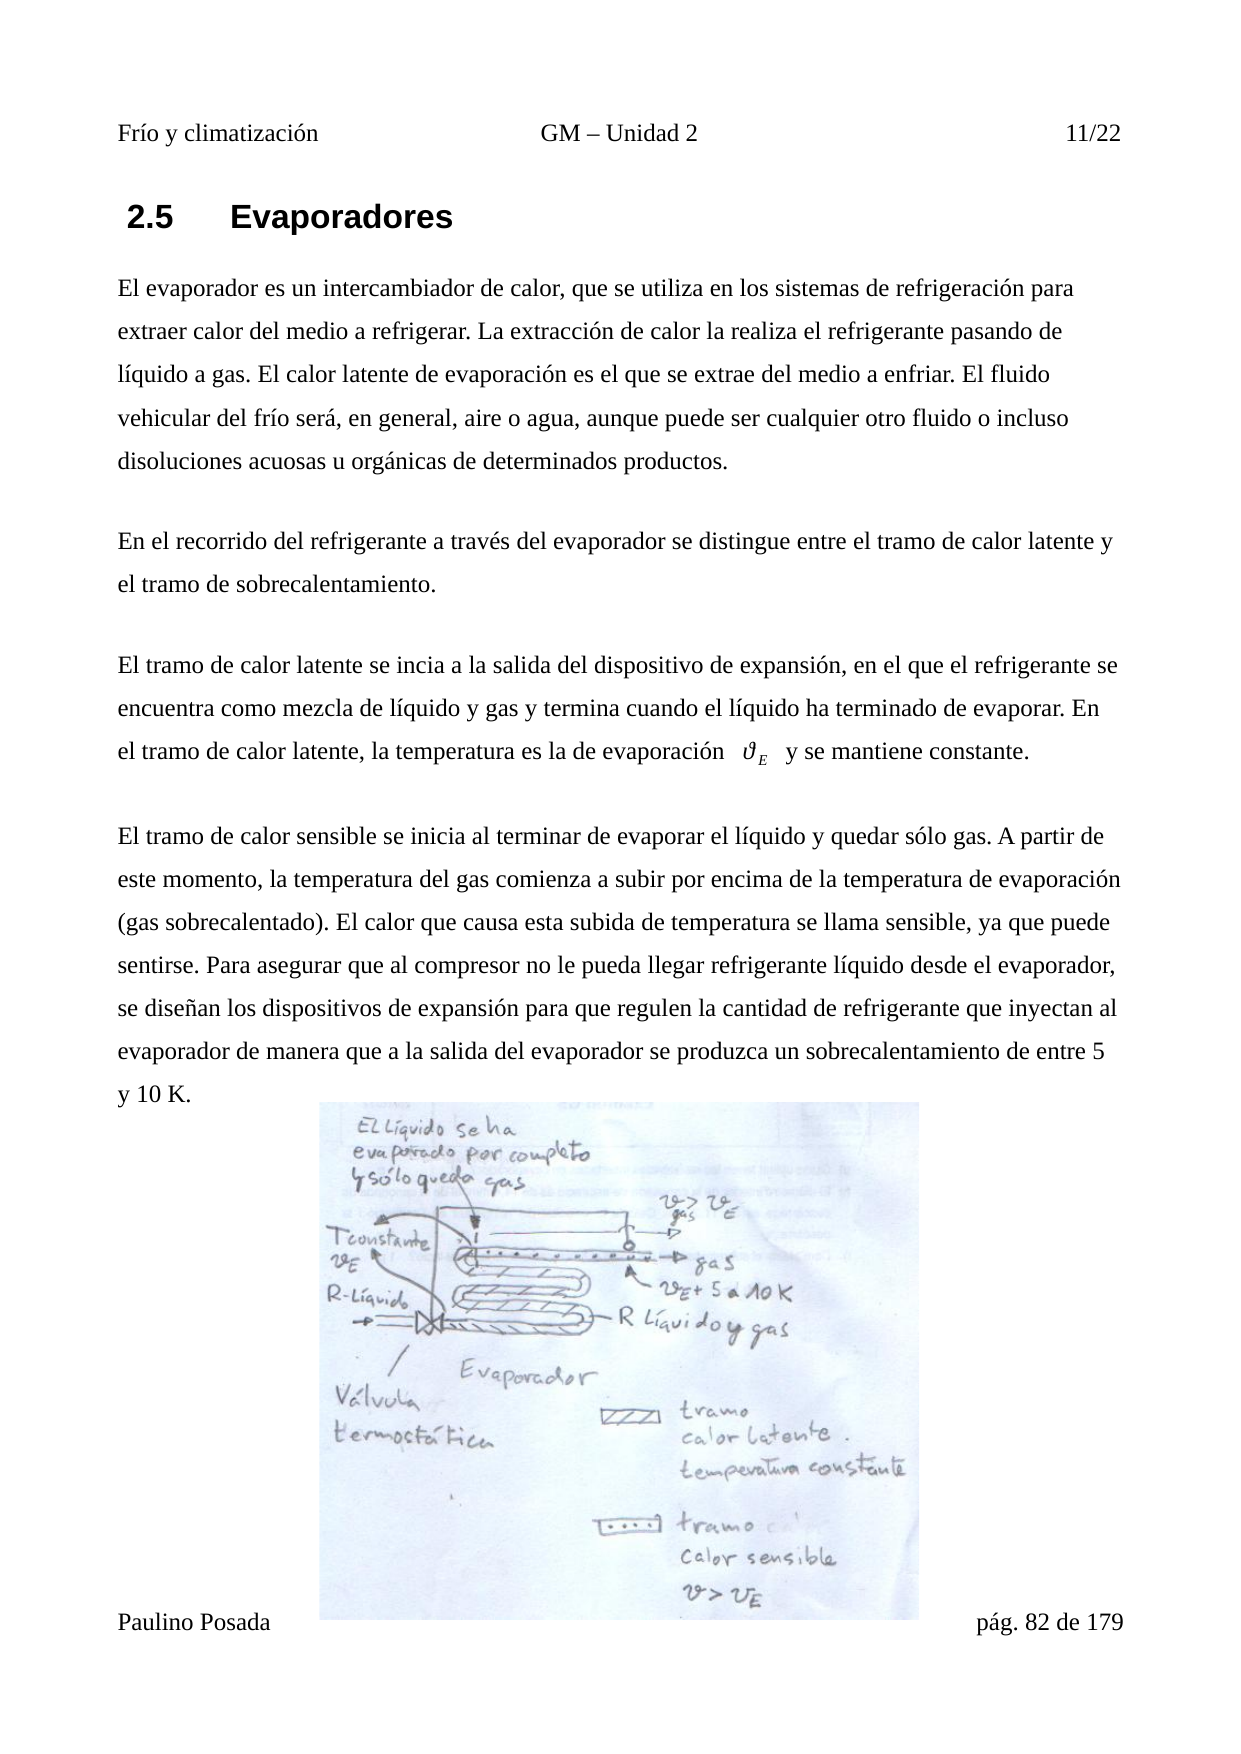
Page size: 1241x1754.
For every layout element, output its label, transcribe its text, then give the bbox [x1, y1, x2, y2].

text En el recorrido del refrigerante a través del evaporador se distingue entre el tramo de calor latente y el tramo de sobrecalentamiento. [117, 526, 1123, 598]
text El tramo de calor sensible se inicia al terminar de evaporar el líquido y quedar sólo gas. A partir de este momento, la temperatura del gas comienza a subir por encima de la temperatura de evaporación (gas sobrecalentado). El calor que causa esta subida de temperatura se llama sensible, ya que puede sentirse. Para asegurar que al compresor no le pueda llegar refrigerante líquido desde el evaporador, se diseñan los dispositivos de expansión para que regulen la cantidad de refrigerante que inyectan al evaporador de manera que a la salida del evaporador se produzca un sobrecalentamiento de entre 5 y 10 K. [117, 821, 1123, 1108]
text El evaporador es un intercambiador de calor, que se utiliza en los sistemas de refrigeración para extraer calor del medio a refrigerar. La extracción de calor la realiza el refrigerante pasando de líquido a gas. El calor latente de evaporación es el que se extrae del medio a enfriar. El fluido vehicular del frío será, en general, aire o agua, aunque puede ser cualquier otro fluido o incluso disoluciones acuosas u orgánicas de determinados productos. [117, 273, 1123, 474]
subtitle Evaporadores [117, 197, 1123, 236]
picture [319, 1102, 920, 1620]
text El tramo de calor latente se incia a la salida del dispositivo de expansión, en el que el refrigerante se encuentra como mezcla de líquido y gas y termina cuando el líquido ha terminado de evaporar. En el tramo de calor latente, la temperatura es la de evaporacióny se mantiene constante. [117, 650, 1123, 769]
